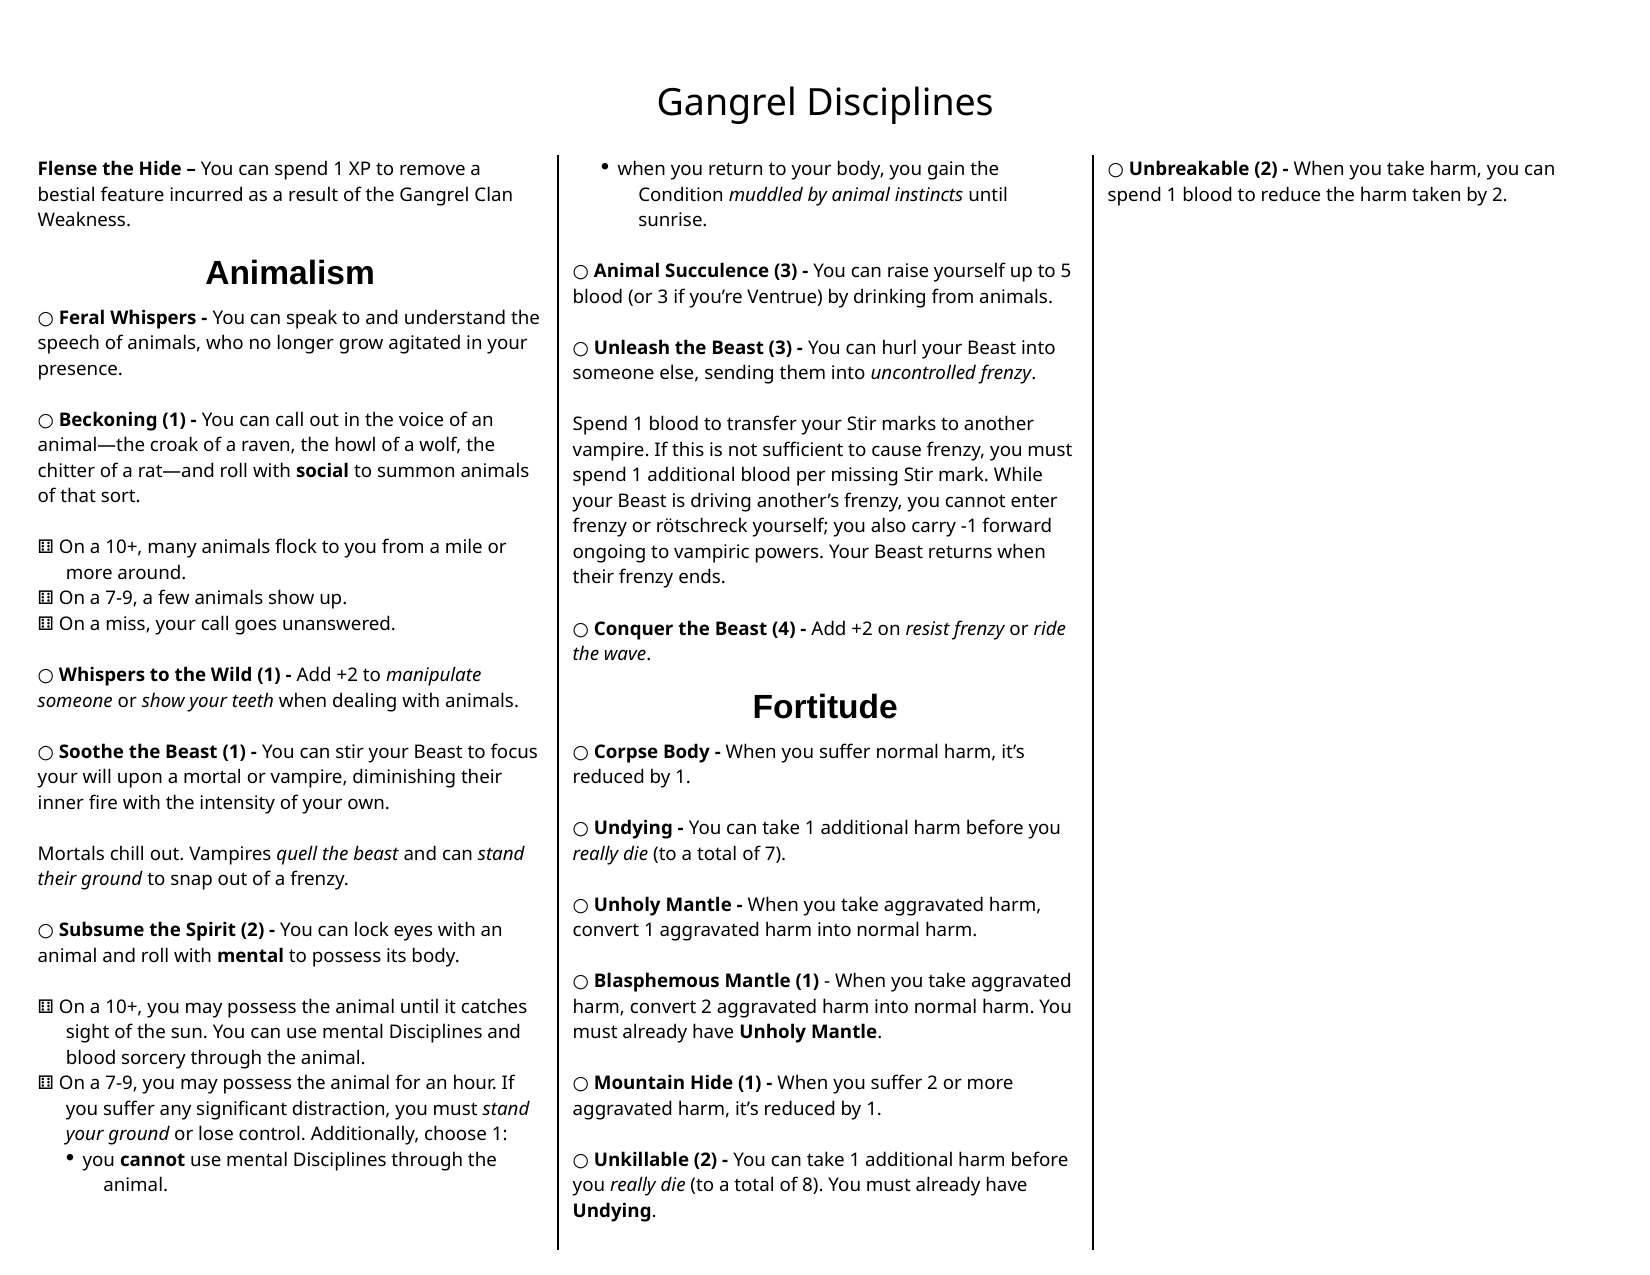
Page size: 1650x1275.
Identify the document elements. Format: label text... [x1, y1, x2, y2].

text ○ Feral Whispers - You can speak to and understand the speech of animals, who no longer grow agitated in your presence. [37, 304, 542, 406]
text Mortals chill out. Vampires quell the beast and can stand their ground to snap out of a frenzy. [37, 840, 542, 891]
text [572, 1223, 1077, 1248]
text Flense the Hide – You can spend 1 XP to remove a bestial feature incurred as a result of the Gangrel Clan Weakness. [37, 156, 542, 232]
text ⚅ On a 10+, many animals flock to you from a mile or more around. [37, 534, 542, 585]
text ○ Unholy Mantle - When you take aggravated harm, convert 1 aggravated harm into normal harm. [572, 891, 1077, 968]
text ○ Unkillable (2) - You can take 1 additional harm before you really die (to a total of 8). You must already have Undying. [572, 1146, 1077, 1223]
text ○ Soothe the Beast (1) - You can stir your Beast to focus your will upon a mortal or vampire, diminishing their inner fire with the intensity of your own. [37, 738, 542, 814]
text ⚅ On a miss, your call goes unanswered. [37, 610, 542, 636]
text ○ Mountain Hide (1) - When you suffer 2 or more aggravated harm, it’s reduced by 1. [572, 1070, 1077, 1146]
text ○ Unbreakable (2) - When you take harm, you can spend 1 blood to reduce the harm taken by 2. [1107, 156, 1612, 207]
text ○ Blasphemous Mantle (1) - When you take aggravated harm, convert 2 aggravated harm into normal harm. You must already have Unholy Mantle. [572, 968, 1077, 1070]
text ○ Animal Succulence (3) - You can raise yourself up to 5 blood (or 3 if you’re Ventrue) by drinking from animals. [572, 258, 1077, 309]
text ○ Beckoning (1) - You can call out in the voice of an animal—the croak of a raven, the howl of a wolf, the chitter of a rat—and roll with social to summon animals of that sort. [37, 406, 542, 508]
text ○ Subsume the Spirit (2) - You can lock eyes with an animal and roll with mental to possess its body. [37, 917, 542, 968]
text Spend 1 blood to transfer your Stir marks to another vampire. If this is not sufficient to cause frenzy, you must spend 1 additional blood per missing Stir mark. While your Beast is driving another’s frenzy, you cannot enter frenzy or rötschreck yourself; you also carry -1 forward ongoing to vampiric powers. Your Beast returns when their frenzy ends. [572, 411, 1077, 589]
list when you return to your body, you gain the Condition muddled by animal instincts until sunrise. [601, 156, 1077, 232]
text ○ Corpse Body - When you suffer normal harm, it’s reduced by 1. [572, 738, 1077, 789]
text ⚅ On a 7-9, a few animals show up. [37, 585, 542, 610]
text ○ Undying - You can take 1 additional harm before you really die (to a total of 7). [572, 789, 1077, 866]
text ○ Conquer the Beast (4) - Add +2 on resist frenzy or ride the wave. [572, 615, 1077, 666]
list you cannot use mental Disciplines through the animal. [66, 1146, 542, 1197]
text ○ Unleash the Beast (3) - You can hurl your Beast into someone else, sending them into uncontrolled frenzy. [572, 334, 1077, 385]
text ⚅ On a 7-9, you may possess the animal for an hour. If you suffer any significant distraction, you must stand your ground or lose control. Additionally, choose 1: [37, 1070, 542, 1146]
text ⚅ On a 10+, you may possess the animal until it catches sight of the sun. You can use mental Disciplines and blood sorcery through the animal. [37, 993, 542, 1070]
subtitle Fortitude [572, 687, 1077, 725]
text ○ Whispers to the Wild (1) - Add +2 to manipulate someone or show your teeth when dealing with animals. [37, 636, 542, 712]
subtitle Animalism [37, 253, 542, 292]
